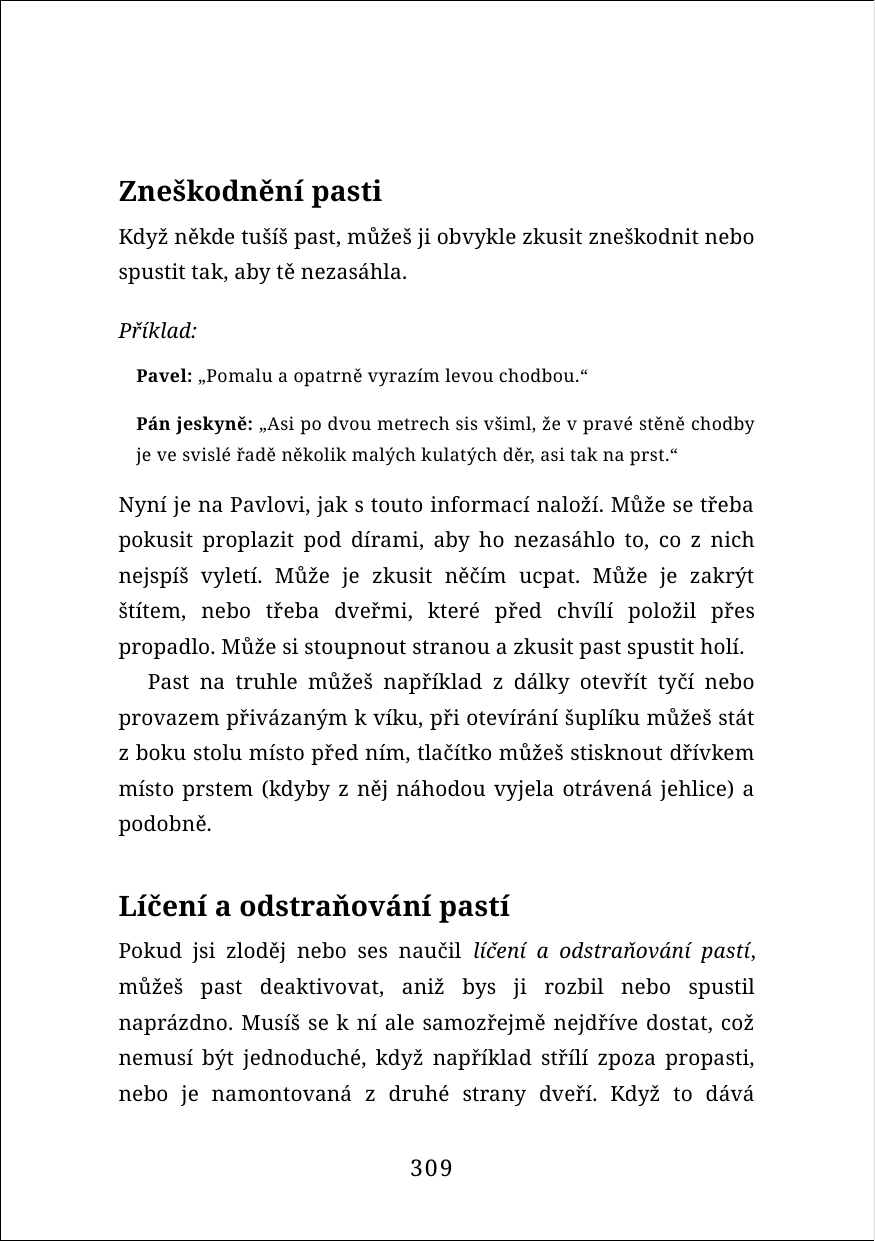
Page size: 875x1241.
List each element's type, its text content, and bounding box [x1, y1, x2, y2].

text Pavel: „Pomalu a opatrně vyrazím levou chodbou.“ [136, 364, 756, 388]
subtitle Zneškodnění pasti [118, 172, 756, 210]
text Pokud jsi zloděj nebo ses naučil líčení a odstraňování pastí, můžeš past deaktivovat, aniž bys ji rozbil nebo spustil naprázdno. Musíš se k ní ale samozřejmě nejdříve dostat, což nemusí být jednoduché, když například střílí zpoza propasti, nebo je namontovaná z druhé strany dveří. Když to dává [118, 937, 756, 1107]
text Když někde tušíš past, můžeš ji obvykle zkusit zneškodnit nebo spustit tak, aby tě nezasáhla. [118, 222, 756, 286]
subtitle Líčení a odstraňování pastí [118, 886, 756, 925]
text Příklad: [118, 317, 756, 345]
text Nyní je na Pavlovi, jak s touto informací naloží. Může se třeba pokusit proplazit pod dírami, aby ho nezasáhlo to, co z nich nejspíš vyletí. Může je zkusit něčím ucpat. Může je zakrýt štítem, nebo třeba dveřmi, které před chvílí položil přes propadlo. Může si stoupnout stranou a zkusit past spustit holí. Past na truhle můžeš například z dálky otevřít tyčí nebo provazem přivázaným k víku, při otevírání šuplíku můžeš stát z boku stolu místo před ním, tlačítko můžeš stisknout dřívkem místo prstem (kdyby z něj náhodou vyjela otrávená jehlice) a podobně. [118, 490, 756, 838]
text Pán jeskyně: „Asi po dvou metrech sis všiml, že v pravé stěně chodby je ve svislé řadě několik malých kulatých děr, asi tak na prst.“ [136, 412, 756, 466]
